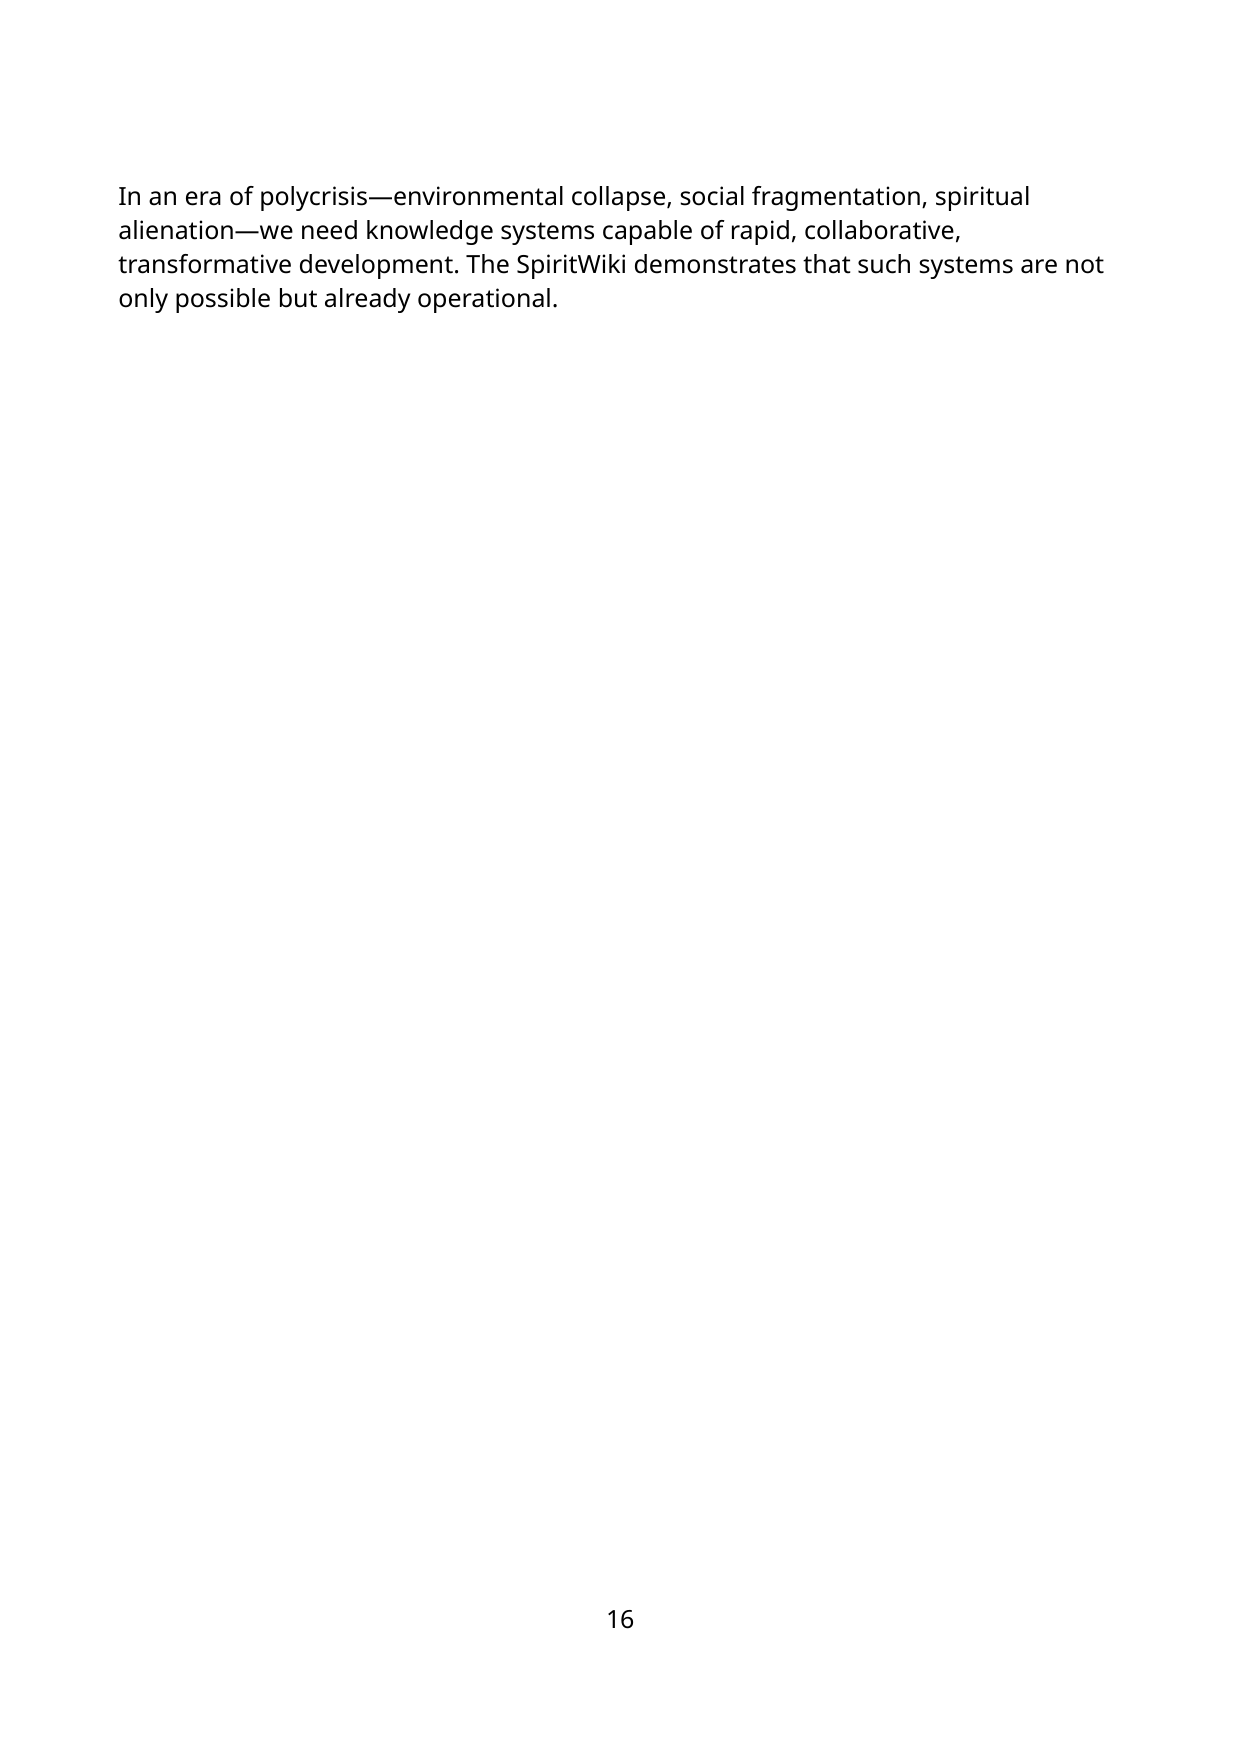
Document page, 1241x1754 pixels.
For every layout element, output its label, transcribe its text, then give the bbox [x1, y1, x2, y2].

text In an era of polycrisis—environmental collapse, social fragmentation, spiritual alienation—we need knowledge systems capable of rapid, collaborative, transformative development. The SpiritWiki demonstrates that such systems are not only possible but already operational. [118, 179, 1122, 315]
